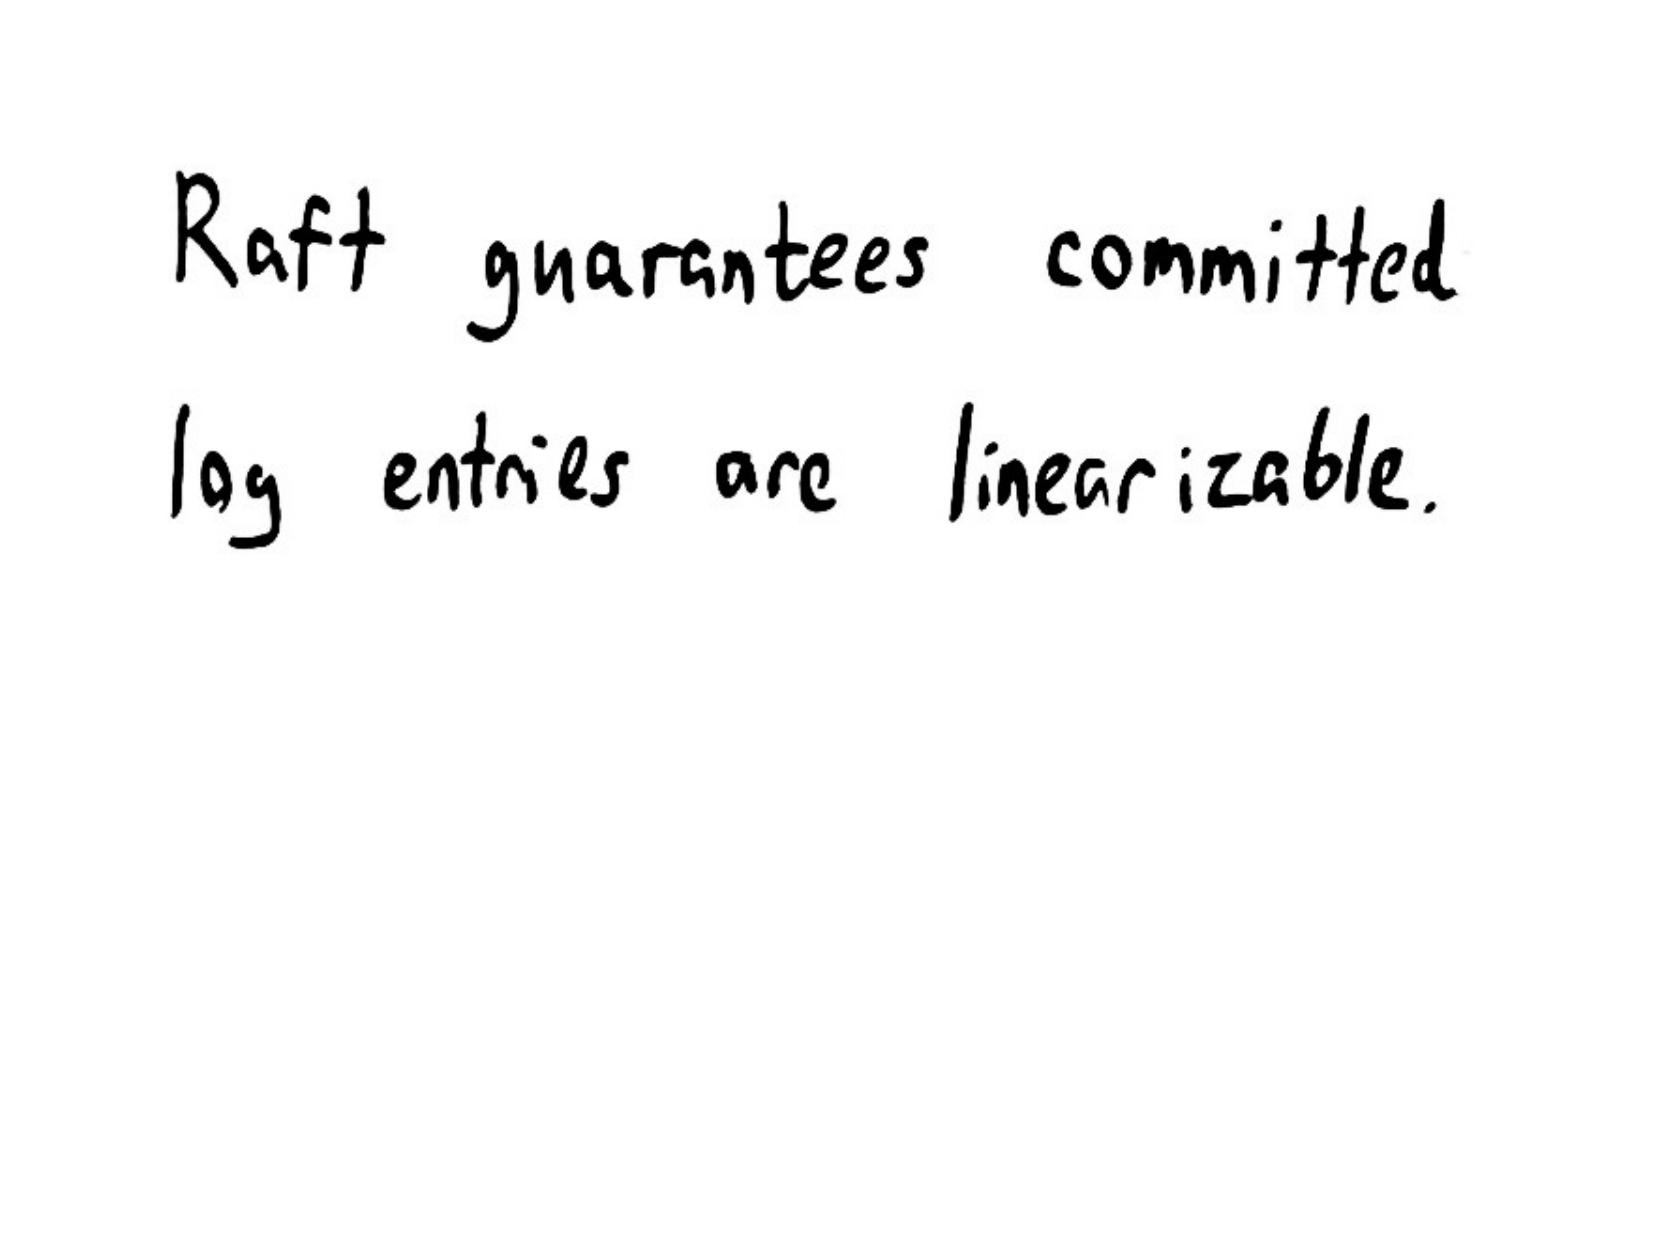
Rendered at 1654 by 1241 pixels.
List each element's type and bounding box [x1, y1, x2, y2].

picture [124, 119, 1531, 600]
